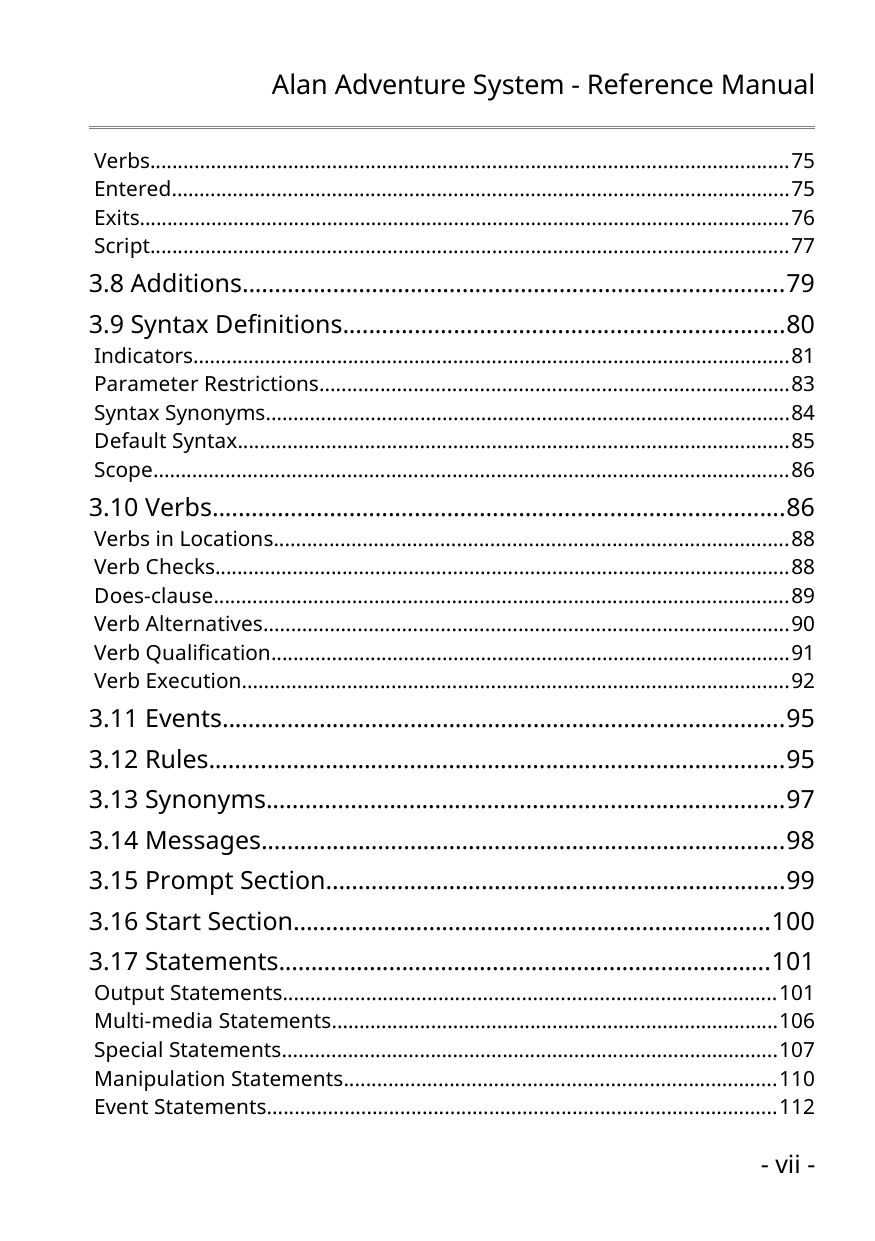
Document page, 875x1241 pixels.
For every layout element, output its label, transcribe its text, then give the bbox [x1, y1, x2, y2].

text Verbs 75 [88, 146, 815, 174]
text 3.16 Start Section 100 [88, 903, 815, 937]
text Verb Execution 92 [88, 666, 815, 695]
text Does-clause 89 [88, 581, 815, 609]
text Multi-media Statements 106 [88, 1006, 815, 1035]
text 3.12 Rules 95 [88, 742, 815, 776]
text Indicators 81 [88, 341, 815, 369]
text Scope 86 [88, 455, 815, 483]
text Verb Checks 88 [88, 552, 815, 581]
text 3.9 Syntax Definitions 80 [88, 307, 815, 341]
text 3.14 Messages 98 [88, 823, 815, 857]
text 3.13 Synonyms 97 [88, 782, 815, 816]
text 3.17 Statements 101 [88, 944, 815, 978]
text Exits 76 [88, 203, 815, 231]
text 3.8 Additions 79 [88, 266, 815, 300]
text Default Syntax 85 [88, 426, 815, 455]
text Parameter Restrictions 83 [88, 369, 815, 398]
text Verb Alternatives 90 [88, 609, 815, 638]
text Special Statements 107 [88, 1035, 815, 1063]
text 3.11 Events 95 [88, 701, 815, 735]
text Syntax Synonyms 84 [88, 398, 815, 426]
text Entered 75 [88, 174, 815, 203]
text 3.10 Verbs 86 [88, 490, 815, 524]
text Script 77 [88, 231, 815, 260]
text Manipulation Statements 110 [88, 1063, 815, 1092]
text Verbs in Locations 88 [88, 524, 815, 552]
text 3.15 Prompt Section 99 [88, 863, 815, 897]
text Output Statements 101 [88, 978, 815, 1006]
text Event Statements 112 [88, 1092, 815, 1121]
text Verb Qualification 91 [88, 638, 815, 666]
